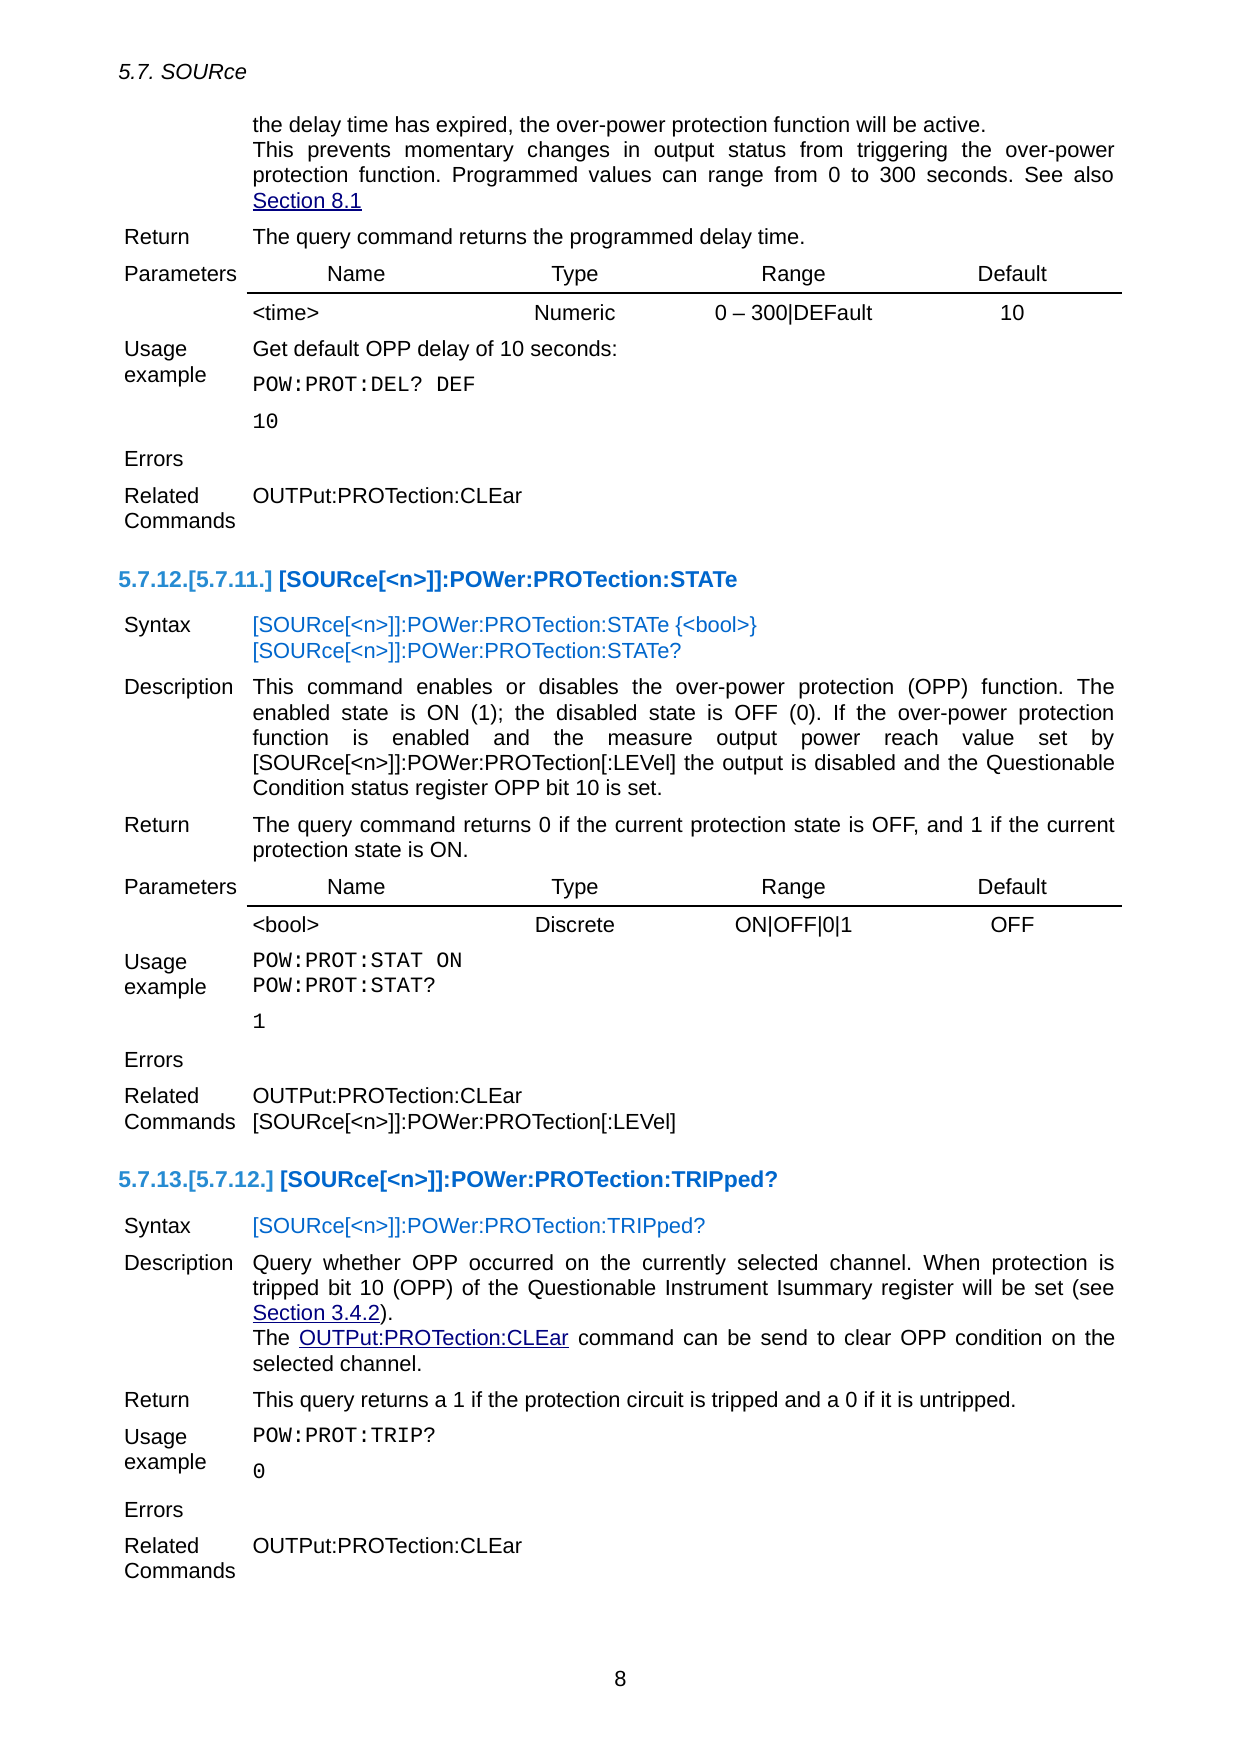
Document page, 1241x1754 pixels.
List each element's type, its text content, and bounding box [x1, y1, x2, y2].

table_cell Description [118, 1244, 247, 1381]
table_cell Usage example [118, 331, 247, 440]
table_cell [247, 1041, 1122, 1078]
table_cell POW:PROT:STAT ON POW:PROT:STAT? 1 [247, 943, 1122, 1041]
table_cell Return [118, 806, 247, 868]
table_cell Type [465, 255, 684, 292]
table_cell Numeric [465, 294, 684, 331]
table_cell Discrete [465, 907, 684, 943]
table_cell Range [684, 868, 903, 904]
table_cell Name [247, 868, 465, 904]
table_cell Get default OPP delay of 10 seconds: POW:PROT:DEL? DEF 10 [247, 331, 1122, 440]
table_cell [118, 106, 247, 218]
table_cell <time> [247, 294, 465, 331]
table_cell Default [903, 868, 1122, 904]
table_cell 10 [903, 294, 1122, 331]
table_cell Parameters [118, 255, 247, 331]
table_header Syntax [118, 607, 247, 668]
table_cell Related Commands [118, 477, 247, 539]
table_cell the delay time has expired, the over-power protection function will be active. This prevents momentary changes in output status from triggering the over-power protection function. Programmed values can range from 0 to 300 seconds. See also Section 8.1 [247, 106, 1122, 218]
table_cell Parameters [118, 868, 247, 943]
table_cell Default [903, 255, 1122, 292]
table_cell <bool> [247, 907, 465, 943]
table_cell The query command returns the programmed delay time. [247, 219, 1122, 255]
table_cell Description [118, 669, 247, 806]
table_cell Query whether OPP occurred on the currently selected channel. When protection is tripped bit 10 (OPP) of the Questionable Instrument Isummary register will be set (see Section 3.4.2). The OUTPut:PROTection:CLEar command can be send to clear OPP condition on the selected channel. [247, 1244, 1122, 1381]
table_cell Errors [118, 1491, 247, 1527]
table_cell Return [118, 1381, 247, 1418]
table_cell ON|OFF|0|1 [684, 907, 903, 943]
table_cell [247, 1491, 1122, 1527]
table_cell OUTPut:PROTection:CLEar [247, 1528, 1122, 1589]
table_cell Name [247, 255, 465, 292]
table_cell Type [465, 868, 684, 904]
table_cell The query command returns 0 if the current protection state is OFF, and 1 if the current protection state is ON. [247, 806, 1122, 868]
subtitle [SOURce[<n>]]:POWer:PROTection:TRIPped? [118, 1166, 1122, 1192]
table_cell Usage example [118, 1418, 247, 1491]
table_cell 0 – 300|DEFault [684, 294, 903, 331]
table_cell POW:PROT:TRIP? 0 [247, 1418, 1122, 1491]
table_header [SOURce[<n>]]:POWer:PROTection:TRIPped? [247, 1207, 1122, 1244]
subtitle [SOURce[<n>]]:POWer:PROTection:STATe [118, 566, 1122, 592]
table_header Syntax [118, 1207, 247, 1244]
table_cell Usage example [118, 943, 247, 1041]
table_cell This command enables or disables the over-power protection (OPP) function. The enabled state is ON (1); the disabled state is OFF (0). If the over-power protection function is enabled and the measure output power reach value set by [SOURce[<n>]]:POWer:PROTection[:LEVel] the output is disabled and the Questionable Condition status register OPP bit 10 is set. [247, 669, 1122, 806]
table_cell OFF [903, 907, 1122, 943]
table_cell Return [118, 219, 247, 255]
table_cell Errors [118, 440, 247, 477]
table_header [SOURce[<n>]]:POWer:PROTection:STATe {<bool>} [SOURce[<n>]]:POWer:PROTection:STATe? [247, 607, 1122, 668]
table_cell Related Commands [118, 1528, 247, 1589]
table_cell This query returns a 1 if the protection circuit is tripped and a 0 if it is untripped. [247, 1381, 1122, 1418]
table_cell [247, 440, 1122, 477]
table_cell Range [684, 255, 903, 292]
table_cell OUTPut:PROTection:CLEar [247, 477, 1122, 539]
table_cell OUTPut:PROTection:CLEar [SOURce[<n>]]:POWer:PROTection[:LEVel] [247, 1078, 1122, 1139]
table_cell Errors [118, 1041, 247, 1078]
table_cell Related Commands [118, 1078, 247, 1139]
